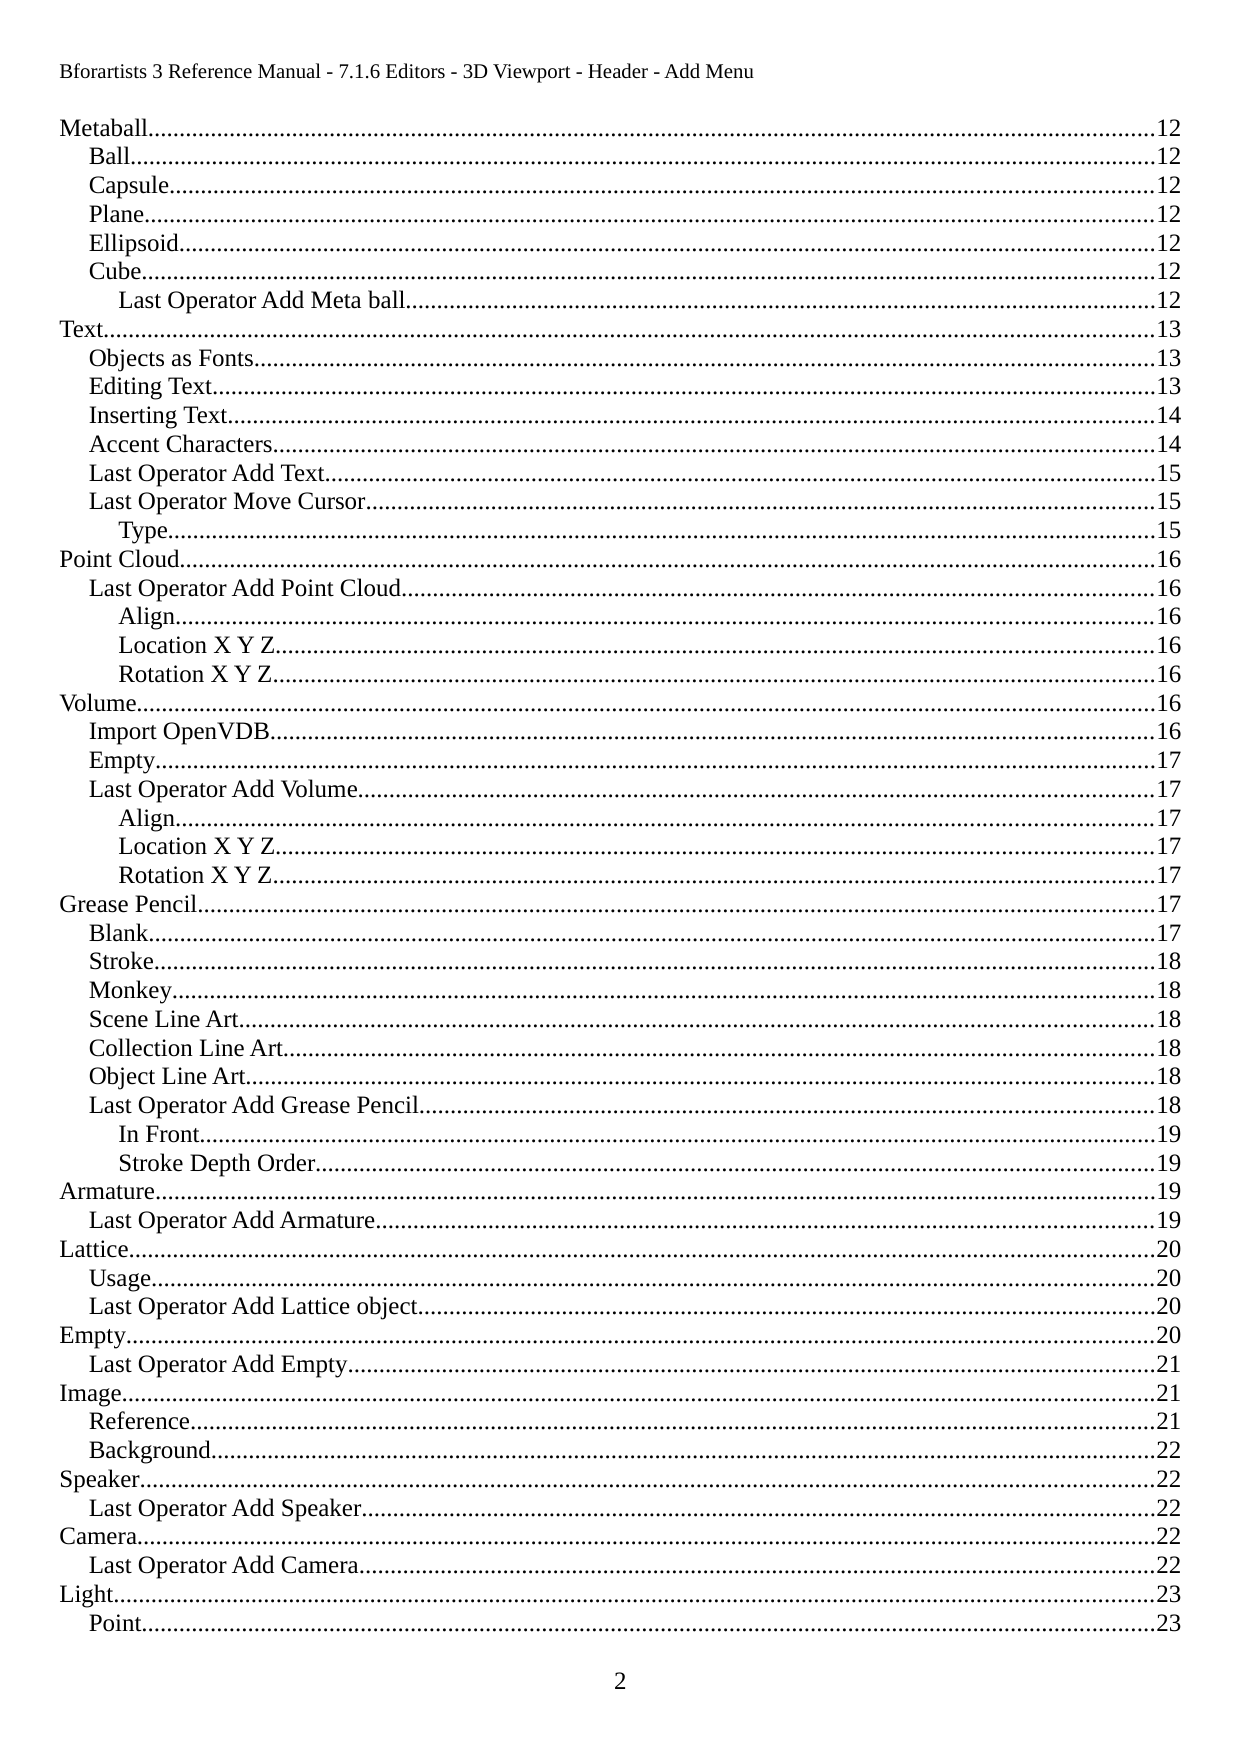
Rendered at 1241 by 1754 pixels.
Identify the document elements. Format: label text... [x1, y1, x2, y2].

text Last Operator Add Armature 19 [88, 1205, 1181, 1234]
text Type 15 [118, 515, 1181, 544]
text Editing Text 13 [88, 371, 1181, 400]
text Metaball 12 [59, 113, 1181, 141]
text Last Operator Add Empty 21 [88, 1349, 1181, 1378]
text Image 21 [59, 1378, 1181, 1406]
text Location X Y Z 16 [118, 630, 1181, 659]
text Last Operator Add Text 15 [88, 458, 1181, 486]
text Ellipsoid 12 [88, 228, 1181, 256]
text Rotation X Y Z 17 [118, 860, 1181, 889]
text Objects as Fonts 13 [88, 343, 1181, 371]
text Empty 17 [88, 745, 1181, 774]
text Last Operator Add Grease Pencil 18 [88, 1090, 1181, 1119]
text Align 16 [118, 601, 1181, 630]
text Speaker 22 [59, 1464, 1181, 1493]
text Reference 21 [88, 1406, 1181, 1435]
text Background 22 [88, 1435, 1181, 1464]
text Inserting Text 14 [88, 400, 1181, 429]
text Grease Pencil 17 [59, 889, 1181, 918]
text Cube 12 [88, 256, 1181, 285]
text Lattice 20 [59, 1234, 1181, 1263]
text Point 23 [88, 1608, 1181, 1636]
text Empty 20 [59, 1320, 1181, 1349]
text Volume 16 [59, 688, 1181, 716]
text Stroke Depth Order 19 [118, 1148, 1181, 1176]
text Blank 17 [88, 918, 1181, 946]
text Last Operator Add Camera 22 [88, 1550, 1181, 1579]
text Scene Line Art 18 [88, 1004, 1181, 1033]
text Object Line Art 18 [88, 1061, 1181, 1090]
text Location X Y Z 17 [118, 831, 1181, 860]
text Last Operator Add Point Cloud 16 [88, 573, 1181, 601]
text Collection Line Art 18 [88, 1033, 1181, 1061]
text Point Cloud 16 [59, 544, 1181, 573]
text Light 23 [59, 1579, 1181, 1608]
text Usage 20 [88, 1263, 1181, 1291]
text In Front 19 [118, 1119, 1181, 1148]
text Rotation X Y Z 16 [118, 659, 1181, 688]
text Last Operator Add Speaker 22 [88, 1493, 1181, 1521]
text Last Operator Add Meta ball 12 [118, 285, 1181, 314]
text Align 17 [118, 803, 1181, 831]
text Import OpenVDB 16 [88, 716, 1181, 745]
text Plane 12 [88, 199, 1181, 228]
text Camera 22 [59, 1521, 1181, 1550]
text Capsule 12 [88, 170, 1181, 199]
text Armature 19 [59, 1176, 1181, 1205]
text Last Operator Move Cursor 15 [88, 486, 1181, 515]
text Last Operator Add Lattice object 20 [88, 1291, 1181, 1320]
text Text 13 [59, 314, 1181, 343]
text Stroke 18 [88, 946, 1181, 975]
text Ball 12 [88, 141, 1181, 170]
text Monkey 18 [88, 975, 1181, 1004]
text Accent Characters 14 [88, 429, 1181, 458]
text Last Operator Add Volume 17 [88, 774, 1181, 803]
